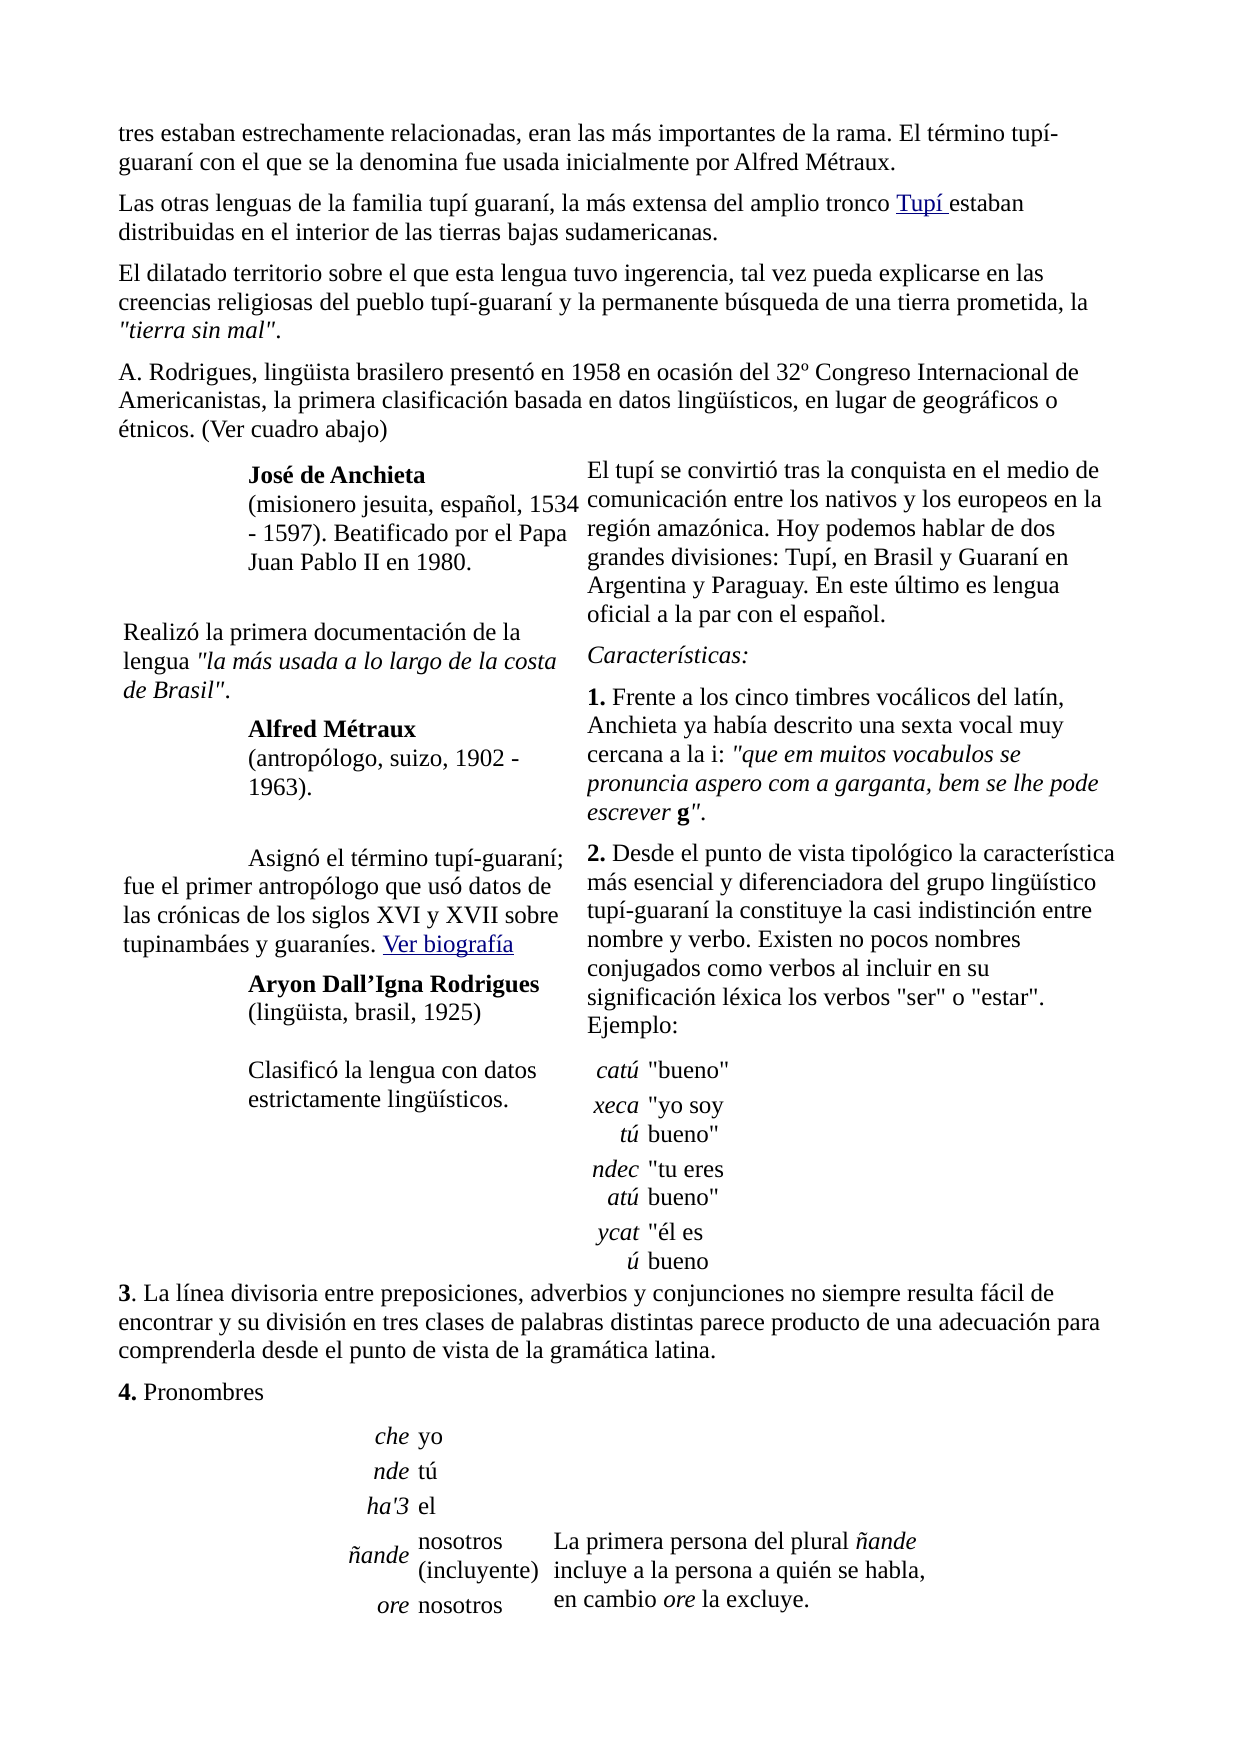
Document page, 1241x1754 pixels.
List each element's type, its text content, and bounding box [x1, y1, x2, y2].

table_cell xecatú [587, 1087, 644, 1151]
text 1. Frente a los cinco timbres vocálicos del latín, Anchieta ya había descrito una sexta vocal muy cercana a la i: "que em muitos vocabulos se pronuncia aspero com a garganta, bem se lhe pode escrever g". [587, 682, 1122, 826]
table_cell nosotros [415, 1587, 550, 1622]
text 2. Desde el punto de vista tipológico la característica más esencial y diferenciadora del grupo lingüístico tupí-guaraní la constituye la casi indistinción entre nombre y verbo. Existen no pocos nombres conjugados como verbos al incluir en su significación léxica los verbos "ser" o "estar". Ejemplo: [587, 838, 1122, 1039]
table_header José de Anchieta (misionero jesuita, español, 1534 - 1597). Beatificado por el Papa Juan Pablo II en 1980. Realizó la primera documentación de la lengua "la más usada a lo largo de la costa de Brasil". [118, 456, 587, 710]
table_cell ndecatú [587, 1151, 644, 1214]
table_header "bueno" [645, 1052, 751, 1087]
text tres estaban estrechamente relacionadas, eran las más importantes de la rama. El término tupí-guaraní con el que se la denomina fue usada inicialmente por Alfred Métraux. [118, 118, 1122, 176]
text El dilatado territorio sobre el que esta lengua tuvo ingerencia, tal vez pueda explicarse en las creencias religiosas del pueblo tupí-guaraní y la permanente búsqueda de una tierra prometida, la "tierra sin mal". [118, 258, 1122, 344]
table_cell ycatú [587, 1214, 644, 1278]
table_cell tú [415, 1453, 550, 1488]
table_cell nosotros (incluyente) [415, 1523, 550, 1587]
table_cell el [415, 1488, 550, 1523]
table_cell ñande [298, 1523, 415, 1587]
table_cell [550, 1453, 943, 1488]
table_cell nde [298, 1453, 415, 1488]
text 4. Pronombres [118, 1377, 1122, 1406]
text A. Rodrigues, lingüista brasilero presentó en 1958 en ocasión del 32º Congreso Internacional de Americanistas, la primera clasificación basada en datos lingüísticos, en lugar de geográficos o étnicos. (Ver cuadro abajo) [118, 357, 1122, 443]
table_header [550, 1418, 943, 1453]
text Características: [587, 641, 1122, 669]
table_header yo [415, 1418, 550, 1453]
table_cell Aryon Dall’Igna Rodrigues (lingüista, brasil, 1925) Clasificó la lengua con datos estrictamente lingüísticos. [118, 964, 587, 1147]
table_header che [298, 1418, 415, 1453]
table_cell ore [298, 1587, 415, 1622]
table_cell "tu eres bueno" [645, 1151, 751, 1214]
table_cell [550, 1488, 943, 1523]
text El tupí se convirtió tras la conquista en el medio de comunicación entre los nativos y los europeos en la región amazónica. Hoy podemos hablar de dos grandes divisiones: Tupí, en Brasil y Guaraní en Argentina y Paraguay. En este último es lengua oficial a la par con el español. [118, 456, 1122, 1147]
table_cell "él es bueno [645, 1214, 751, 1278]
table_cell "yo soy bueno" [645, 1087, 751, 1151]
table_cell Alfred Métraux (antropólogo, suizo, 1902 - 1963). Asignó el término tupí-guaraní; fue el primer antropólogo que usó datos de las crónicas de los siglos XVI y XVII sobre tupinambáes y guaraníes. Ver biografía [118, 710, 587, 964]
table_cell ha'3 [298, 1488, 415, 1523]
table_header catú [587, 1052, 644, 1087]
table_cell La primera persona del plural ñande incluye a la persona a quién se habla, en cambio ore la excluye. [550, 1523, 943, 1622]
text 3. La línea divisoria entre preposiciones, adverbios y conjunciones no siempre resulta fácil de encontrar y su división en tres clases de palabras distintas parece producto de una adecuación para comprenderla desde el punto de vista de la gramática latina. [118, 1278, 1122, 1364]
text Las otras lenguas de la familia tupí guaraní, la más extensa del amplio tronco Tupí estaban distribuidas en el interior de las tierras bajas sudamericanas. [118, 188, 1122, 246]
